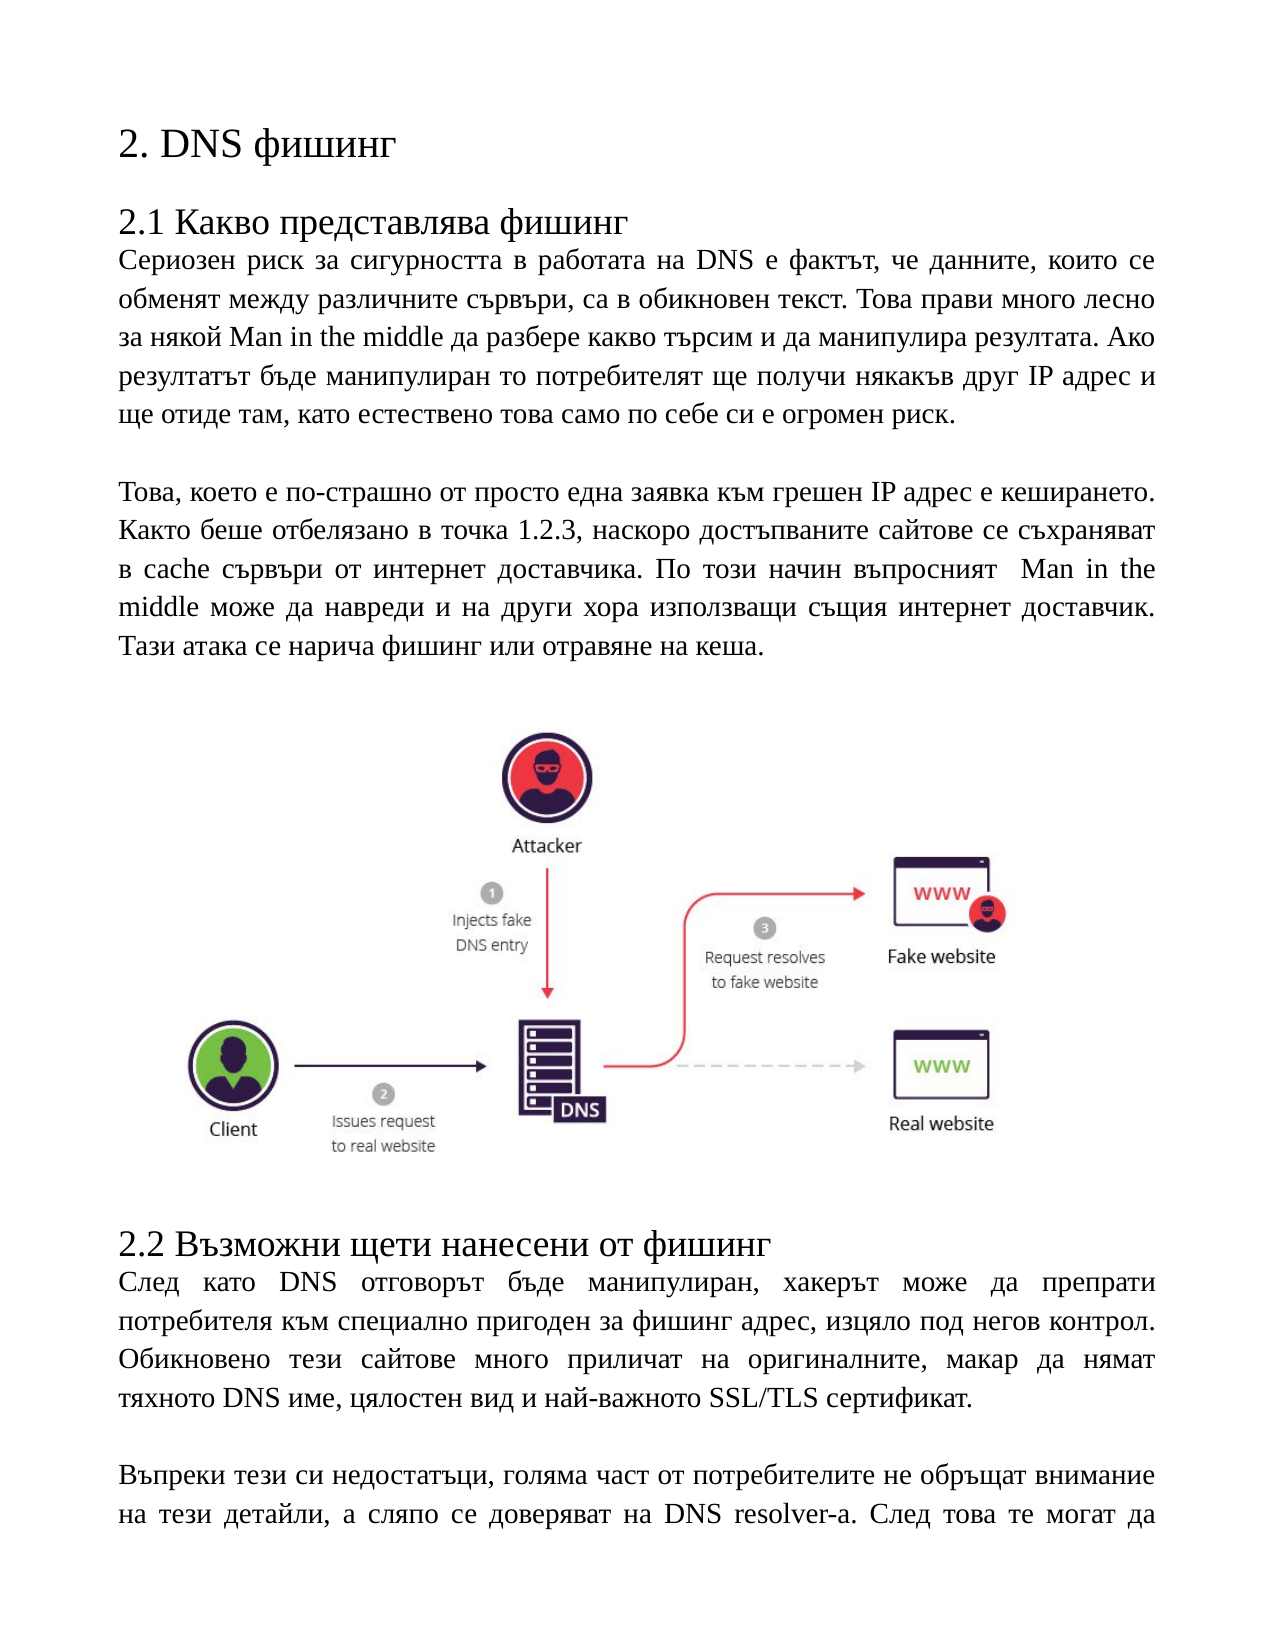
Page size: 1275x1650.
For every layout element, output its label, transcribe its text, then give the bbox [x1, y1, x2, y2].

picture [131, 691, 1056, 1215]
text След като DNS отговорът бъде манипулиран, хакерът може да препрати потребителя към специално пригоден за фишинг адрес, изцяло под негов контрол. Обикновено тези сайтове много приличат на оригиналните, макар да нямат тяхното DNS име, цялостен вид и най-важното SSL/TLS сертификат. [118, 1264, 1157, 1414]
text Сериозен риск за сигурността в работата на DNS е фактът, че данните, които се обменят между различните сървъри, са в обикновен текст. Това прави много лесно за някой Man in the middle да разбере какво търсим и да манипулира резултата. Ако резултатът бъде манипулиран то потребителят ще получи някакъв друг IP адрес и ще отиде там, като естествено това само по себе си е огромен риск. [118, 242, 1157, 430]
subtitle 2.2 Възможни щети нанесени от фишинг [118, 1221, 1157, 1264]
subtitle 2. DNS фишинг [118, 118, 1157, 166]
subtitle 2.1 Какво представлява фишинг [118, 199, 1157, 242]
text Въпреки тези си недостатъци, голяма част от потребителите не обръщат внимание на тези детайли, а сляпо се доверяват на DNS resolver-a. След това те могат да [118, 1457, 1157, 1529]
text Това, което е по-страшно от просто една заявка към грешен IP адрес е кеширането. Както беше отбелязано в точка 1.2.3, наскоро достъпваните сайтове се съхраняват в cache сървъри от интернет доставчика. По този начин въпросният Man in the middle може да навреди и на други хора използващи същия интернет доставчик. Тази атака се нарича фишинг или отравяне на кеша. [118, 474, 1157, 661]
